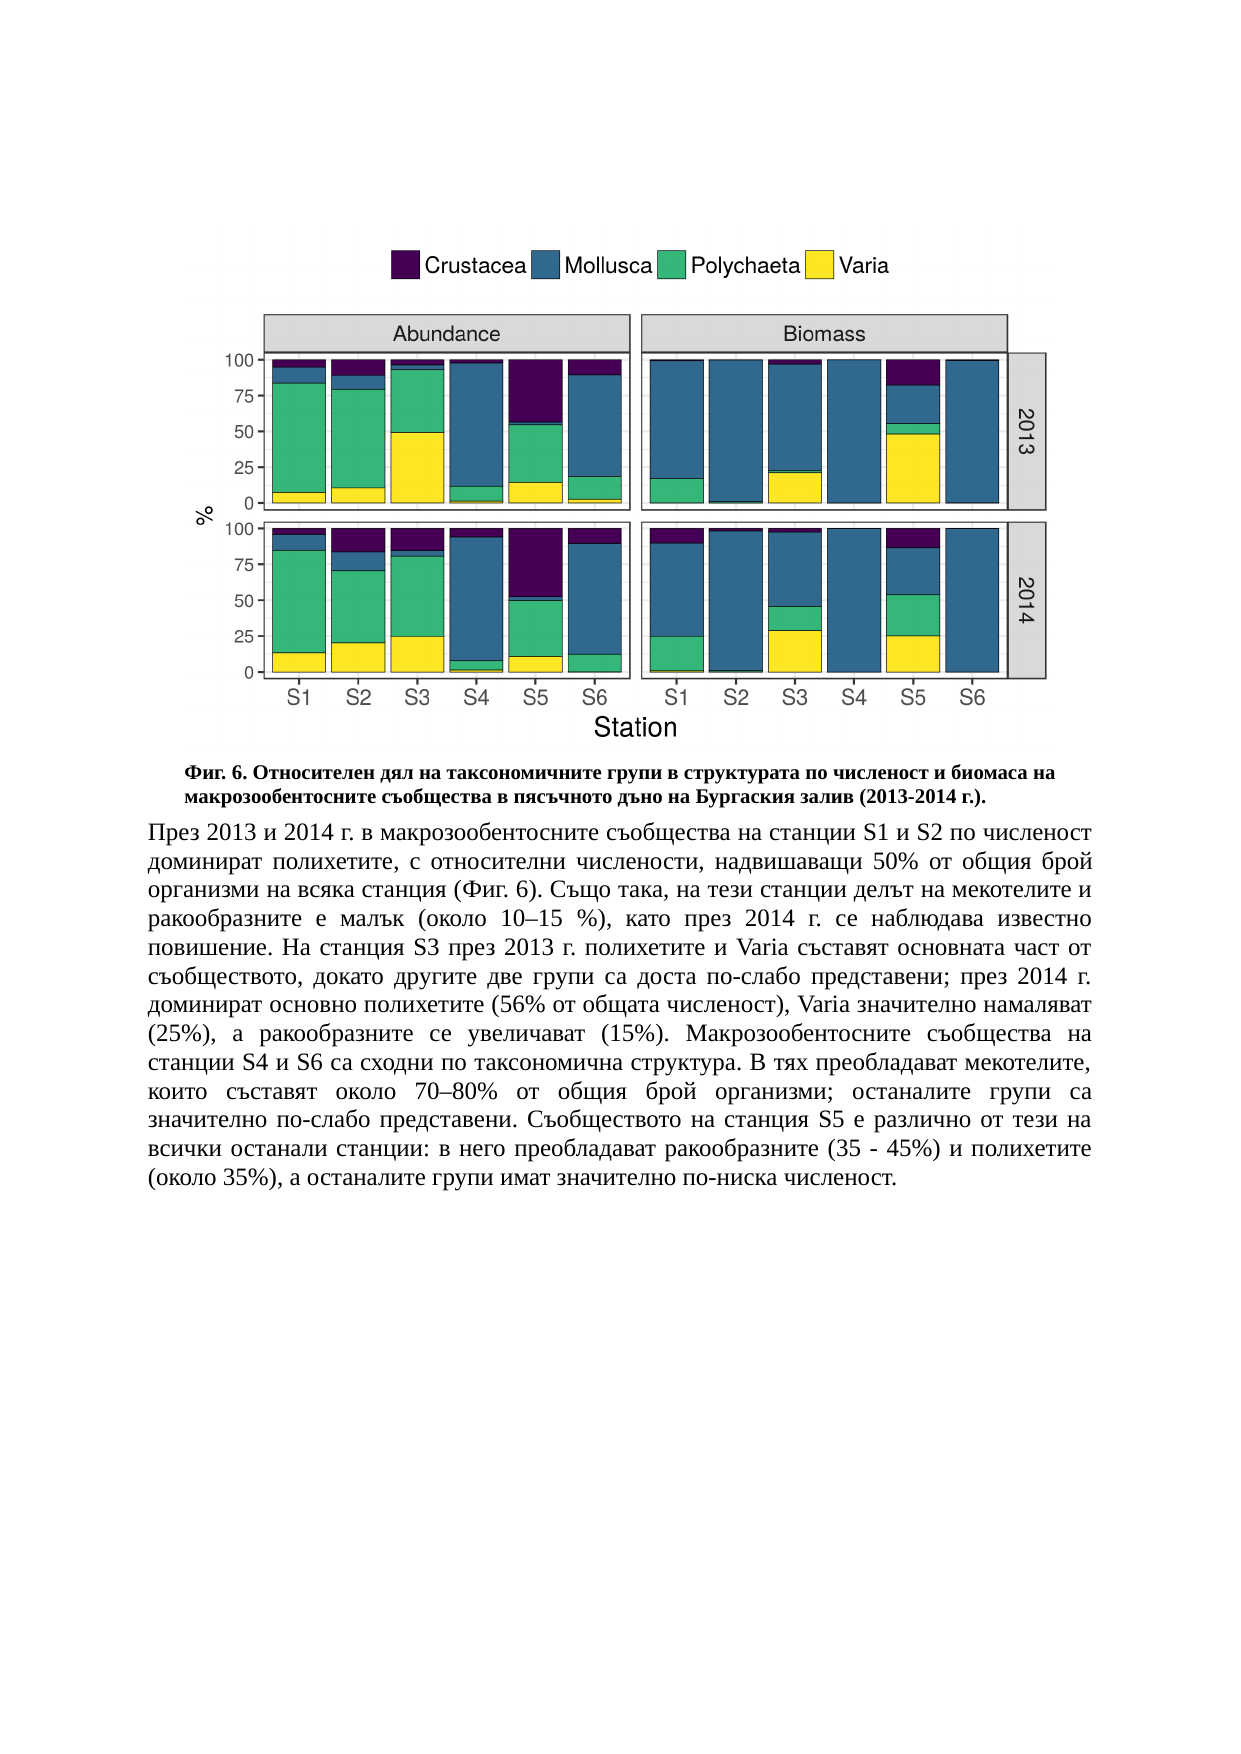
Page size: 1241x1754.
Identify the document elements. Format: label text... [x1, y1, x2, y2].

text През 2013 и 2014 г. в макрозообентосните съобщества на станции S1 и S2 по численост доминират полихетите, с относителни числености, надвишаващи 50% от общия брой организми на всяка станция (Фиг. 6). Също така, на тези станции делът на мекотелите и ракообразните е малък (около 10–15 %), като през 2014 г. се наблюдава известно повишение. На станция S3 през 2013 г. полихетите и Varia съставят основната част от съобществото, докато другите две групи са доста по-слабо представени; през 2014 г. доминират основно полихетите (56% от общата численост), Varia значително намаляват (25%), а ракообразните се увеличават (15%). Макрозообентосните съобщества на станции S4 и S6 са сходни по таксономична структура. В тях преобладават мекотелитe, които съставят около 70–80% от общия брой организми; останалите групи са значително по-слабо представени. Съобществото на станция S5 е различно от тези на всички останали станции: в него преобладават ракообразните (35 - 45%) и полихетите (около 35%), а останалите групи имат значително по-ниска численост. [148, 757, 1093, 1191]
picture [184, 227, 1057, 748]
text Фиг. 6. Относителен дял на таксономичните групи в структурата по численост и биомаса на макрозообентосните съобщества в пясъчното дъно на Бургаския залив (2013-2014 г.). [184, 748, 1056, 808]
